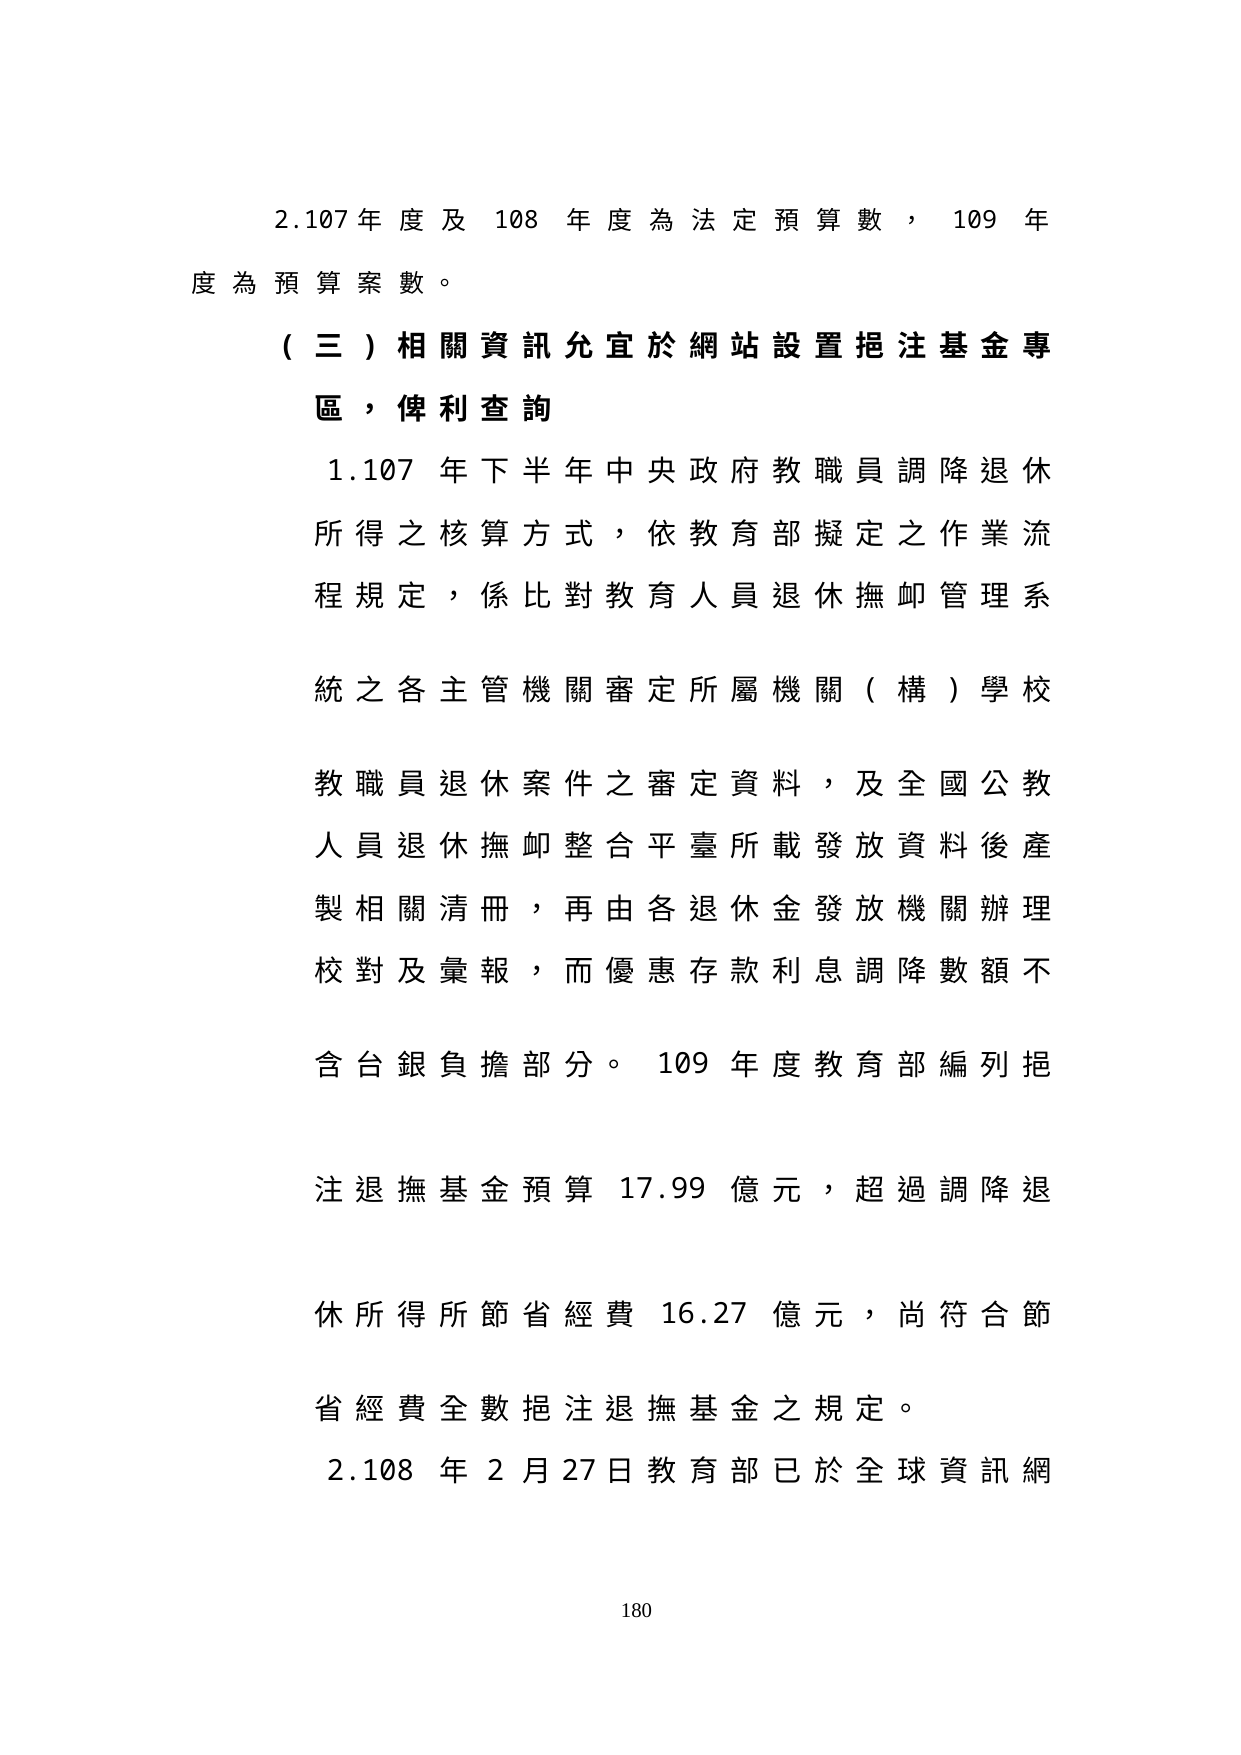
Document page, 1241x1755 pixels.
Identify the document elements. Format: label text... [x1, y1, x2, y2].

text 2.107年度及108年度為法定預算數，109年度為預算案數。 [183, 177, 1058, 302]
text (三)相關資訊允宜於網站設置挹注基金專區，俾利查詢 [242, 302, 1058, 427]
text 2.108年2月27日教育部已於全球資訊網 [271, 1427, 1058, 1490]
text 1.107年下半年中央政府教職員調降退休所得之核算方式，依教育部擬定之作業流程規定，係比對教育人員退休撫卹管理系統之各主管機關審定所屬機關(構)學校教職員退休案件之審定資料，及全國公教人員退休撫卹整合平臺所載發放資料後產製相關清冊，再由各退休金發放機關辦理校對及彙報，而優惠存款利息調降數額不含台銀負擔部分。109年度教育部編列挹注退撫基金預算17.99億元，超過調降退休所得所節省經費16.27億元，尚符合節省經費全數挹注退撫基金之規定。 [271, 427, 1058, 1427]
